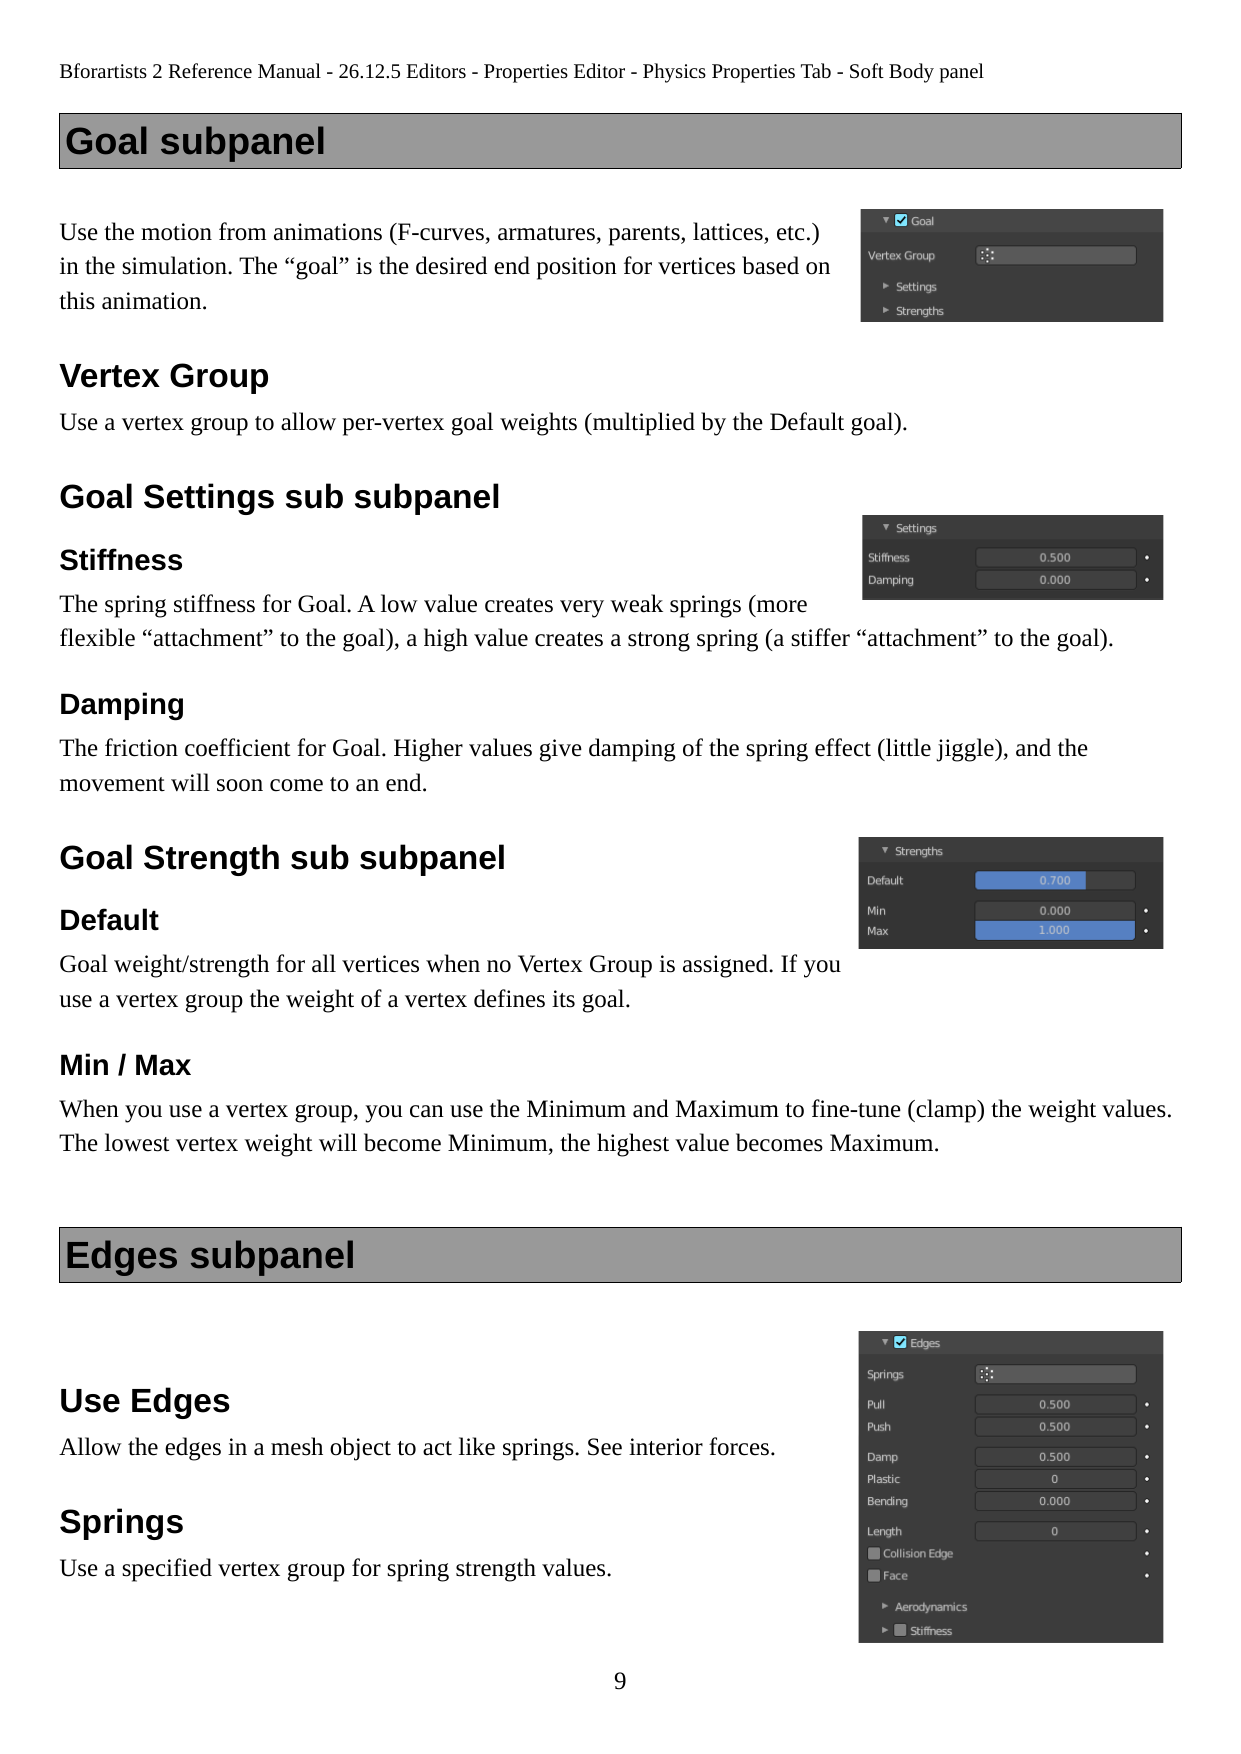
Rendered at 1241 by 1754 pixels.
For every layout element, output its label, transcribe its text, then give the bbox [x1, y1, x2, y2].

subtitle [1164, 543, 1181, 576]
subtitle Default [59, 903, 858, 937]
table_header Goal subpanel [60, 114, 1181, 168]
subtitle [1164, 838, 1181, 876]
subtitle Goal Strength sub subpanel [59, 838, 858, 876]
subtitle Springs [59, 1502, 858, 1540]
subtitle Stiffness [59, 543, 862, 576]
text The spring stiffness for Goal. A low value creates very weak springs (more flexible “attachment” to the goal), a high value creates a strong spring (a stiffer “attachment” to the goal). [59, 589, 1181, 652]
picture [862, 515, 1164, 600]
subtitle [1164, 1502, 1181, 1540]
picture [858, 837, 1164, 949]
text The friction coefficient for Goal. Higher values give damping of the spring effect (little jiggle), and the movement will soon come to an end. [59, 733, 1181, 796]
subtitle Damping [59, 687, 1181, 721]
text When you use a vertex group, you can use the Minimum and Maximum to fine-tune (clamp) the weight values. The lowest vertex weight will become Minimum, the highest value becomes Maximum. [59, 1094, 1181, 1157]
table_header Edges subpanel [60, 1228, 1181, 1282]
text Goal weight/strength for all vertices when no Vertex Group is assigned. If you use a vertex group the weight of a vertex defines its goal. [59, 949, 1181, 1013]
picture [860, 209, 1164, 322]
subtitle Use Edges [59, 1381, 858, 1419]
text Use the motion from animations (F-curves, armatures, parents, lattices, etc.) in the simulation. The “goal” is the desired end position for vertices based on this animation. [59, 217, 860, 315]
text Use a specified vertex group for spring strength values. [59, 1553, 858, 1581]
subtitle Goal Settings sub subpanel [59, 477, 1181, 516]
subtitle Vertex Group [59, 356, 1181, 394]
subtitle Min / Max [59, 1048, 1181, 1081]
picture [858, 1331, 1164, 1643]
subtitle [1164, 1381, 1181, 1419]
text Use a vertex group to allow per-vertex goal weights (multiplied by the Default goal). [59, 407, 1181, 436]
text Allow the edges in a mesh object to act like springs. See interior forces. [59, 1432, 858, 1460]
subtitle [1164, 903, 1181, 937]
